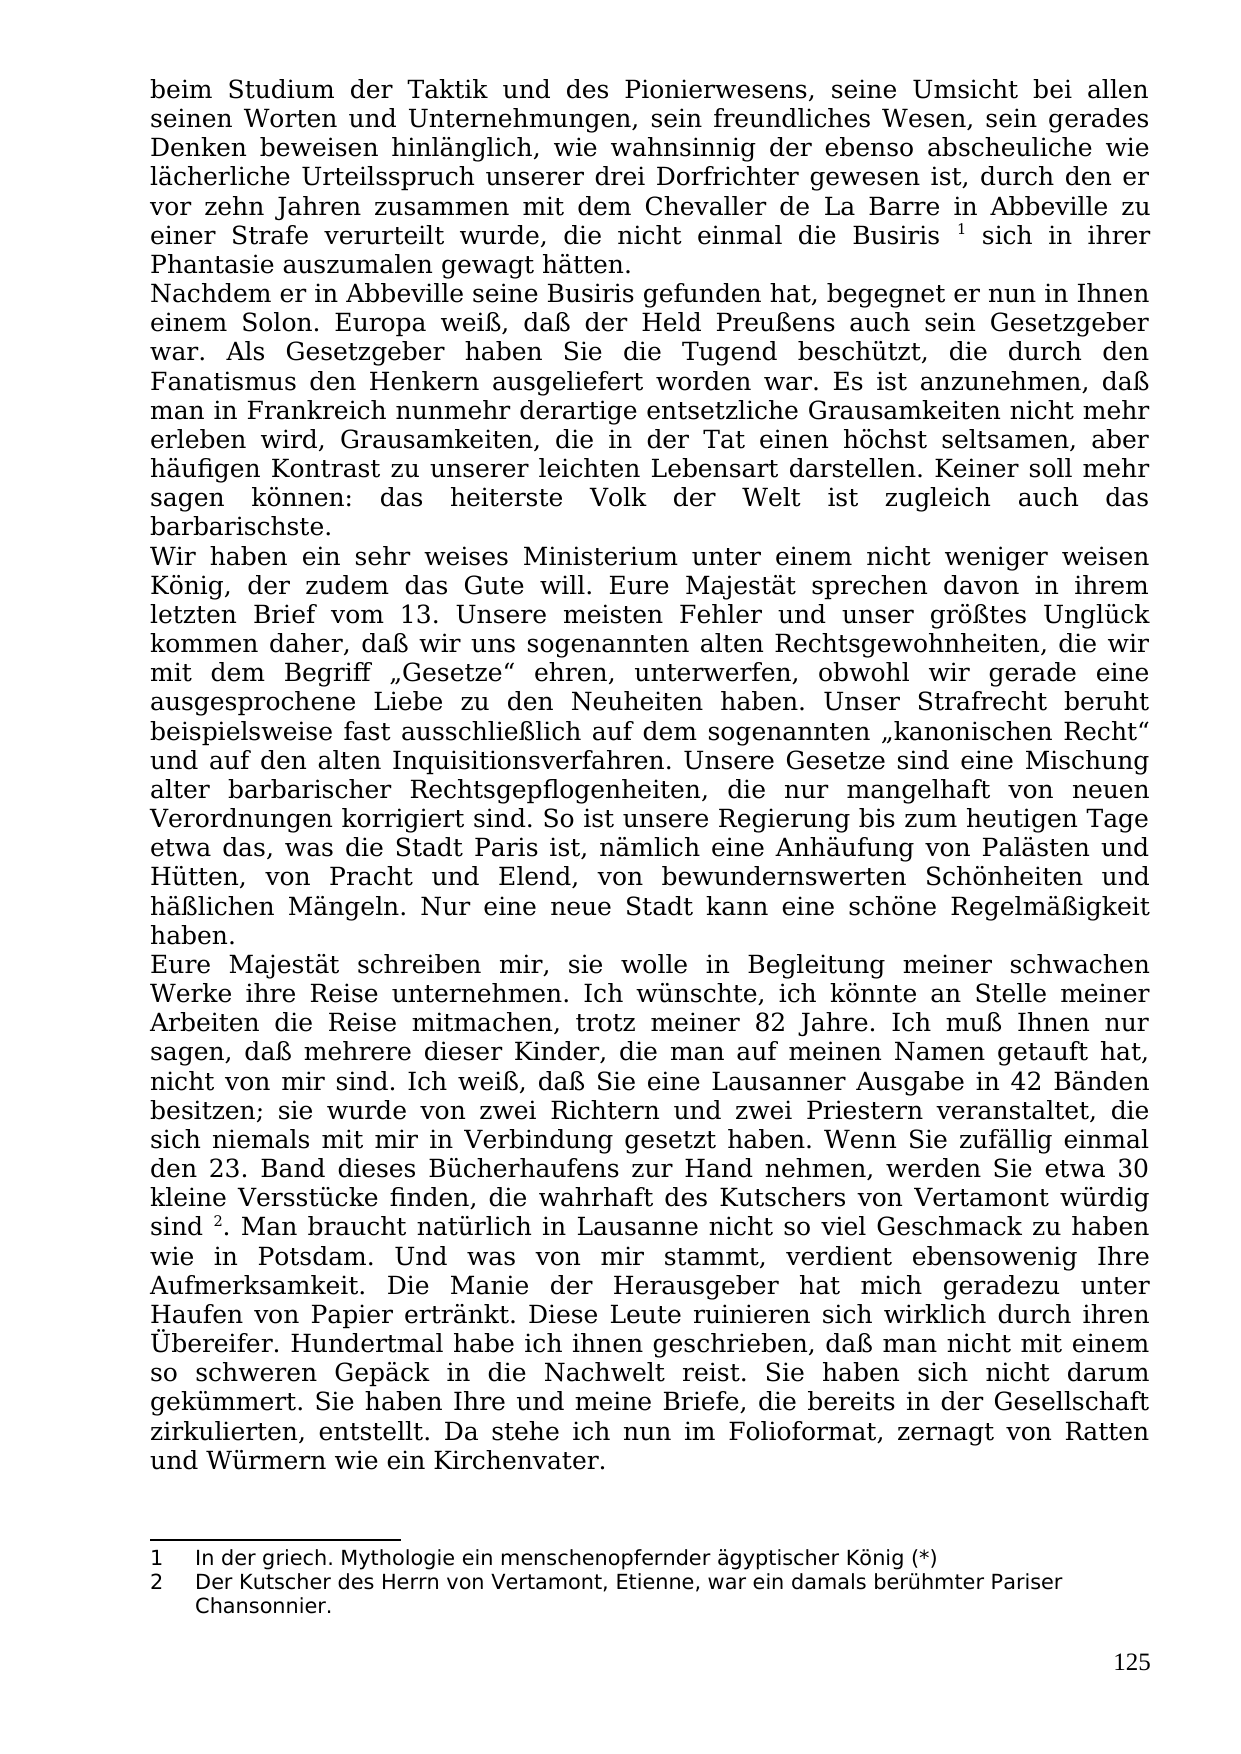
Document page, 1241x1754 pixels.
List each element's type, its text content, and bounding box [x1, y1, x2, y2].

text Wir haben ein sehr weises Ministerium unter einem nicht weniger weisen König, der zudem das Gute will. Eure Majestät sprechen davon in ihrem letzten Brief vom 13. Unsere meisten Fehler und unser größtes Unglück kommen daher, daß wir uns sogenannten alten Rechtsgewohnheiten, die wir mit dem Begriff „Gesetze“ ehren, unterwerfen, obwohl wir gerade eine ausgesprochene Liebe zu den Neuheiten haben. Unser Strafrecht beruht beispielsweise fast ausschließlich auf dem sogenannten „kanonischen Recht“ und auf den alten Inquisitionsverfahren. Unsere Gesetze sind eine Mischung alter barbarischer Rechtsgepflogenheiten, die nur mangelhaft von neuen Verordnungen korrigiert sind. So ist unsere Regierung bis zum heutigen Tage etwa das, was die Stadt Paris ist, nämlich eine Anhäufung von Palästen und Hütten, von Pracht und Elend, von bewundernswerten Schönheiten und häßlichen Mängeln. Nur eine neue Stadt kann eine schöne Regelmäßigkeit haben. [150, 542, 1151, 950]
text Nachdem er in Abbeville seine Busiris gefunden hat, begegnet er nun in Ihnen einem Solon. Europa weiß, daß der Held Preußens auch sein Gesetzgeber war. Als Gesetzgeber haben Sie die Tugend beschützt, die durch den Fanatismus den Henkern ausgeliefert worden war. Es ist anzunehmen, daß man in Frankreich nunmehr derartige entsetzliche Grausamkeiten nicht mehr erleben wird, Grausamkeiten, die in der Tat einen höchst seltsamen, aber häufigen Kontrast zu unserer leichten Lebensart darstellen. Keiner soll mehr sagen können: das heiterste Volk der Welt ist zugleich auch das barbarischste. [150, 279, 1151, 542]
text beim Studium der Taktik und des Pionierwesens, seine Umsicht bei allen seinen Worten und Unternehmungen, sein freundliches Wesen, sein gerades Denken beweisen hinlänglich, wie wahnsinnig der ebenso abscheuliche wie lächerliche Urteilsspruch unserer drei Dorfrichter gewesen ist, durch den er vor zehn Jahren zusammen mit dem Chevaller de La Barre in Abbeville zu einer Strafe verurteilt wurde, die nicht einmal die Busiris sich in ihrer Phantasie auszumalen gewagt hätten. [150, 75, 1151, 279]
text Eure Majestät schreiben mir, sie wolle in Begleitung meiner schwachen Werke ihre Reise unternehmen. Ich wünschte, ich könnte an Stelle meiner Arbeiten die Reise mitmachen, trotz meiner 82 Jahre. Ich muß Ihnen nur sagen, daß mehrere dieser Kinder, die man auf meinen Namen getauft hat, nicht von mir sind. Ich weiß, daß Sie eine Lausanner Ausgabe in 42 Bänden besitzen; sie wurde von zwei Richtern und zwei Priestern veranstaltet, die sich niemals mit mir in Verbindung gesetzt haben. Wenn Sie zufällig einmal den 23. Band dieses Bücherhaufens zur Hand nehmen, werden Sie etwa 30 kleine Versstücke finden, die wahrhaft des Kutschers von Vertamont würdig sind . Man braucht natürlich in Lausanne nicht so viel Geschmack zu haben wie in Potsdam. Und was von mir stammt, verdient ebensowenig Ihre Aufmerksamkeit. Die Manie der Herausgeber hat mich geradezu unter Haufen von Papier ertränkt. Diese Leute ruinieren sich wirklich durch ihren Übereifer. Hundertmal habe ich ihnen geschrieben, daß man nicht mit einem so schweren Gepäck in die Nachwelt reist. Sie haben sich nicht darum gekümmert. Sie haben Ihre und meine Briefe, die bereits in der Gesellschaft zirkulierten, entstellt. Da stehe ich nun im Folioformat, zernagt von Ratten und Würmern wie ein Kirchenvater. [150, 950, 1151, 1475]
text In der griech. Mythologie ein menschenopfernder ägyptischer König (*) [150, 1546, 1151, 1570]
text Der Kutscher des Herrn von Vertamont, Etienne, war ein damals berühmter Pariser Chansonnier. [150, 1570, 1151, 1618]
